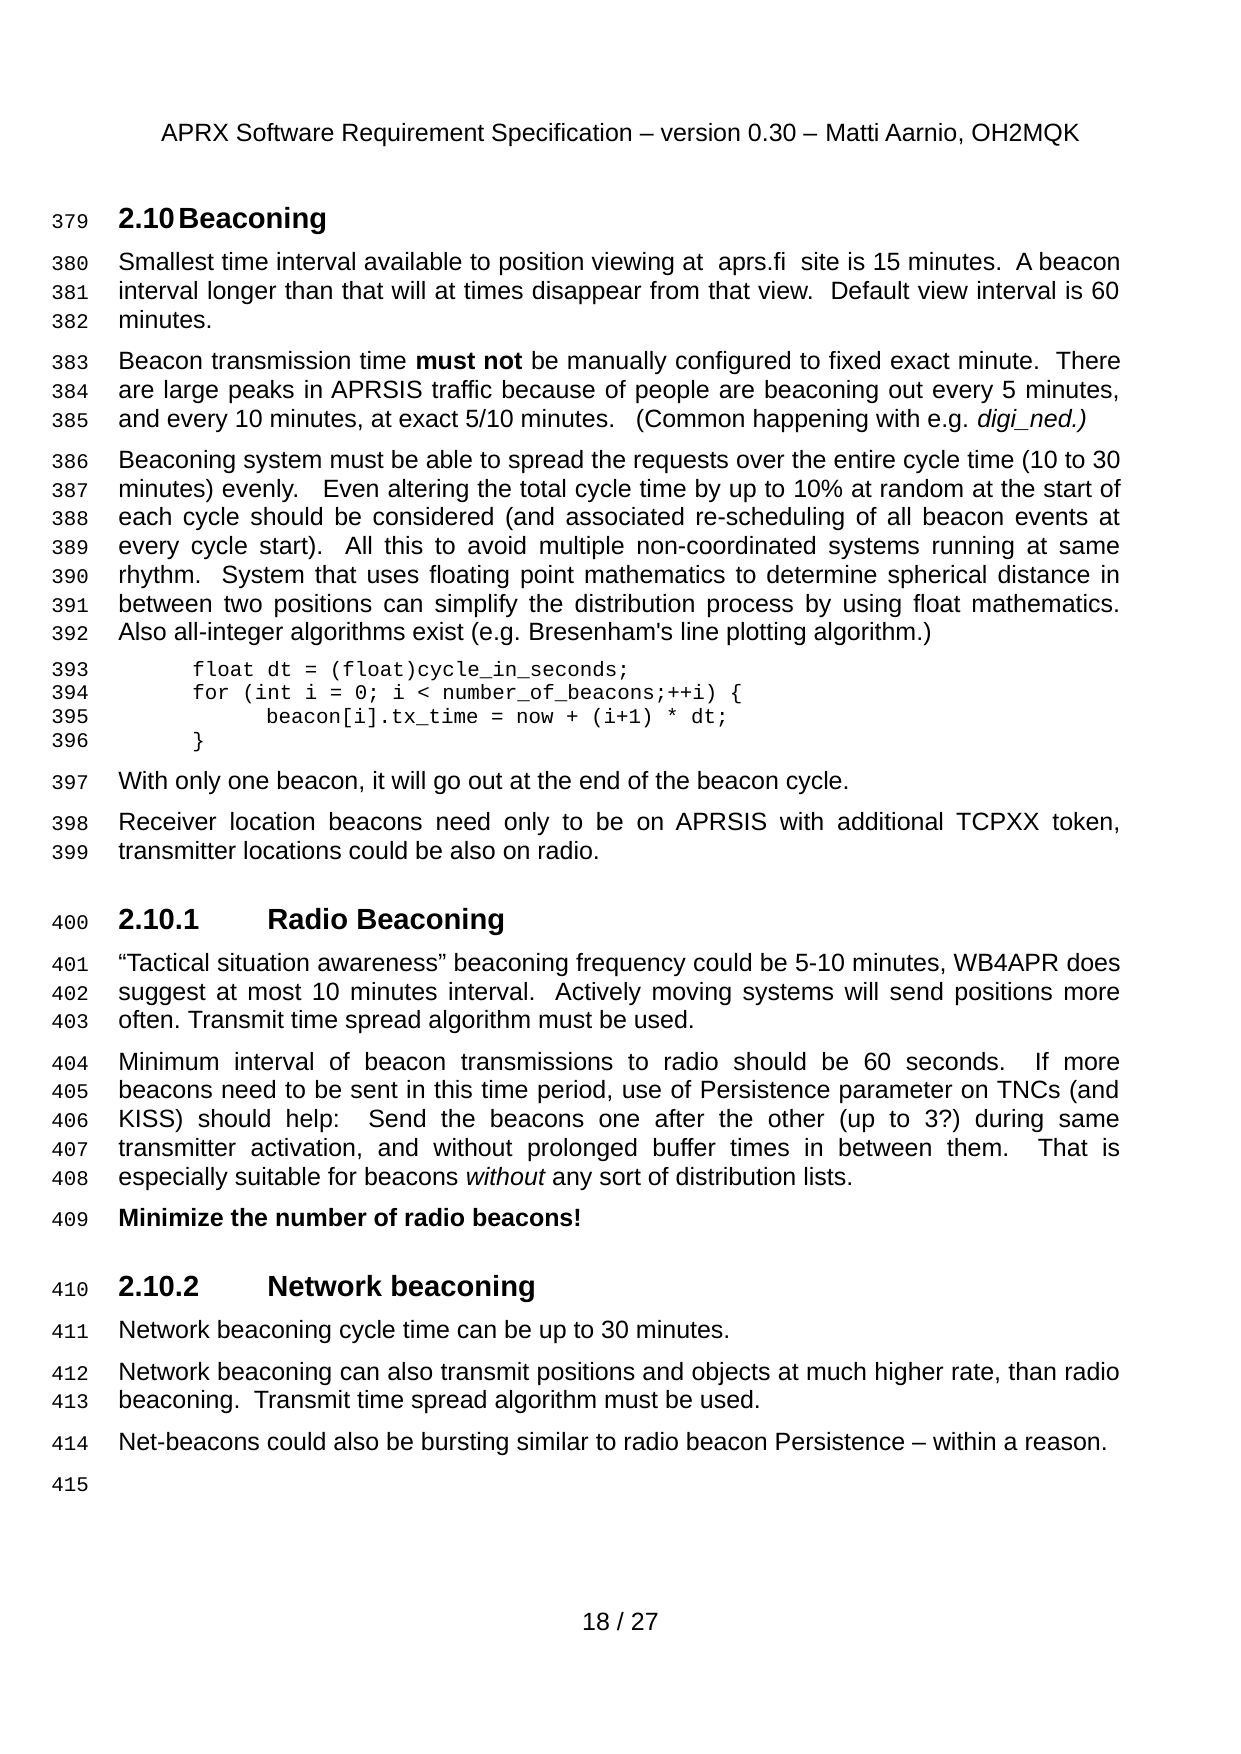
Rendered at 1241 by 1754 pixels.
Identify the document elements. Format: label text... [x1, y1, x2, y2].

text Receiver location beacons need only to be on APRSIS with additional TCPXX token, transmitter locations could be also on radio. [118, 807, 1122, 864]
text With only one beacon, it will go out at the end of the beacon cycle. [118, 766, 1122, 794]
subtitle Beaconing [118, 201, 1122, 235]
text “Tactical situation awareness” beaconing frequency could be 5-10 minutes, WB4APR does suggest at most 10 minutes interval. Actively moving systems will send positions more often. Transmit time spread algorithm must be used. [118, 948, 1122, 1034]
text float dt = (float)cycle_in_seconds; for (int i = 0; i < number_of_beacons;++i) { beacon[i].tx_time = now + (i+1) * dt; } [192, 659, 1122, 753]
subtitle Network beaconing [118, 1269, 1122, 1303]
subtitle Radio Beaconing [118, 902, 1122, 936]
text Network beaconing can also transmit positions and objects at much higher rate, than radio beaconing. Transmit time spread algorithm must be used. [118, 1357, 1122, 1414]
text Net-beacons could also be bursting similar to radio beacon Persistence – within a reason. [118, 1427, 1122, 1455]
text Beacon transmission time must not be manually configured to fixed exact minute. There are large peaks in APRSIS traffic because of people are beaconing out every 5 minutes, and every 10 minutes, at exact 5/10 minutes. (Common happening with e.g. digi_ned.) [118, 346, 1122, 432]
text Beaconing system must be able to spread the requests over the entire cycle time (10 to 30 minutes) evenly. Even altering the total cycle time by up to 10% at random at the start of each cycle should be considered (and associated re-scheduling of all beacon events at every cycle start). All this to avoid multiple non-coordinated systems running at same rhythm. System that uses floating point mathematics to determine spherical distance in between two positions can simplify the distribution process by using float mathematics. Also all-integer algorithms exist (e.g. Bresenham's line plotting algorithm.) [118, 445, 1122, 646]
text Minimize the number of radio beacons! [118, 1203, 1122, 1232]
text Network beaconing cycle time can be up to 30 minutes. [118, 1315, 1122, 1344]
text Smallest time interval available to position viewing at aprs.fi site is 15 minutes. A beacon interval longer than that will at times disappear from that view. Default view interval is 60 minutes. [118, 247, 1122, 334]
text Minimum interval of beacon transmissions to radio should be 60 seconds. If more beacons need to be sent in this time period, use of Persistence parameter on TNCs (and KISS) should help: Send the beacons one after the other (up to 3?) during same transmitter activation, and without prolonged buffer times in between them. That is especially suitable for beacons without any sort of distribution lists. [118, 1047, 1122, 1191]
